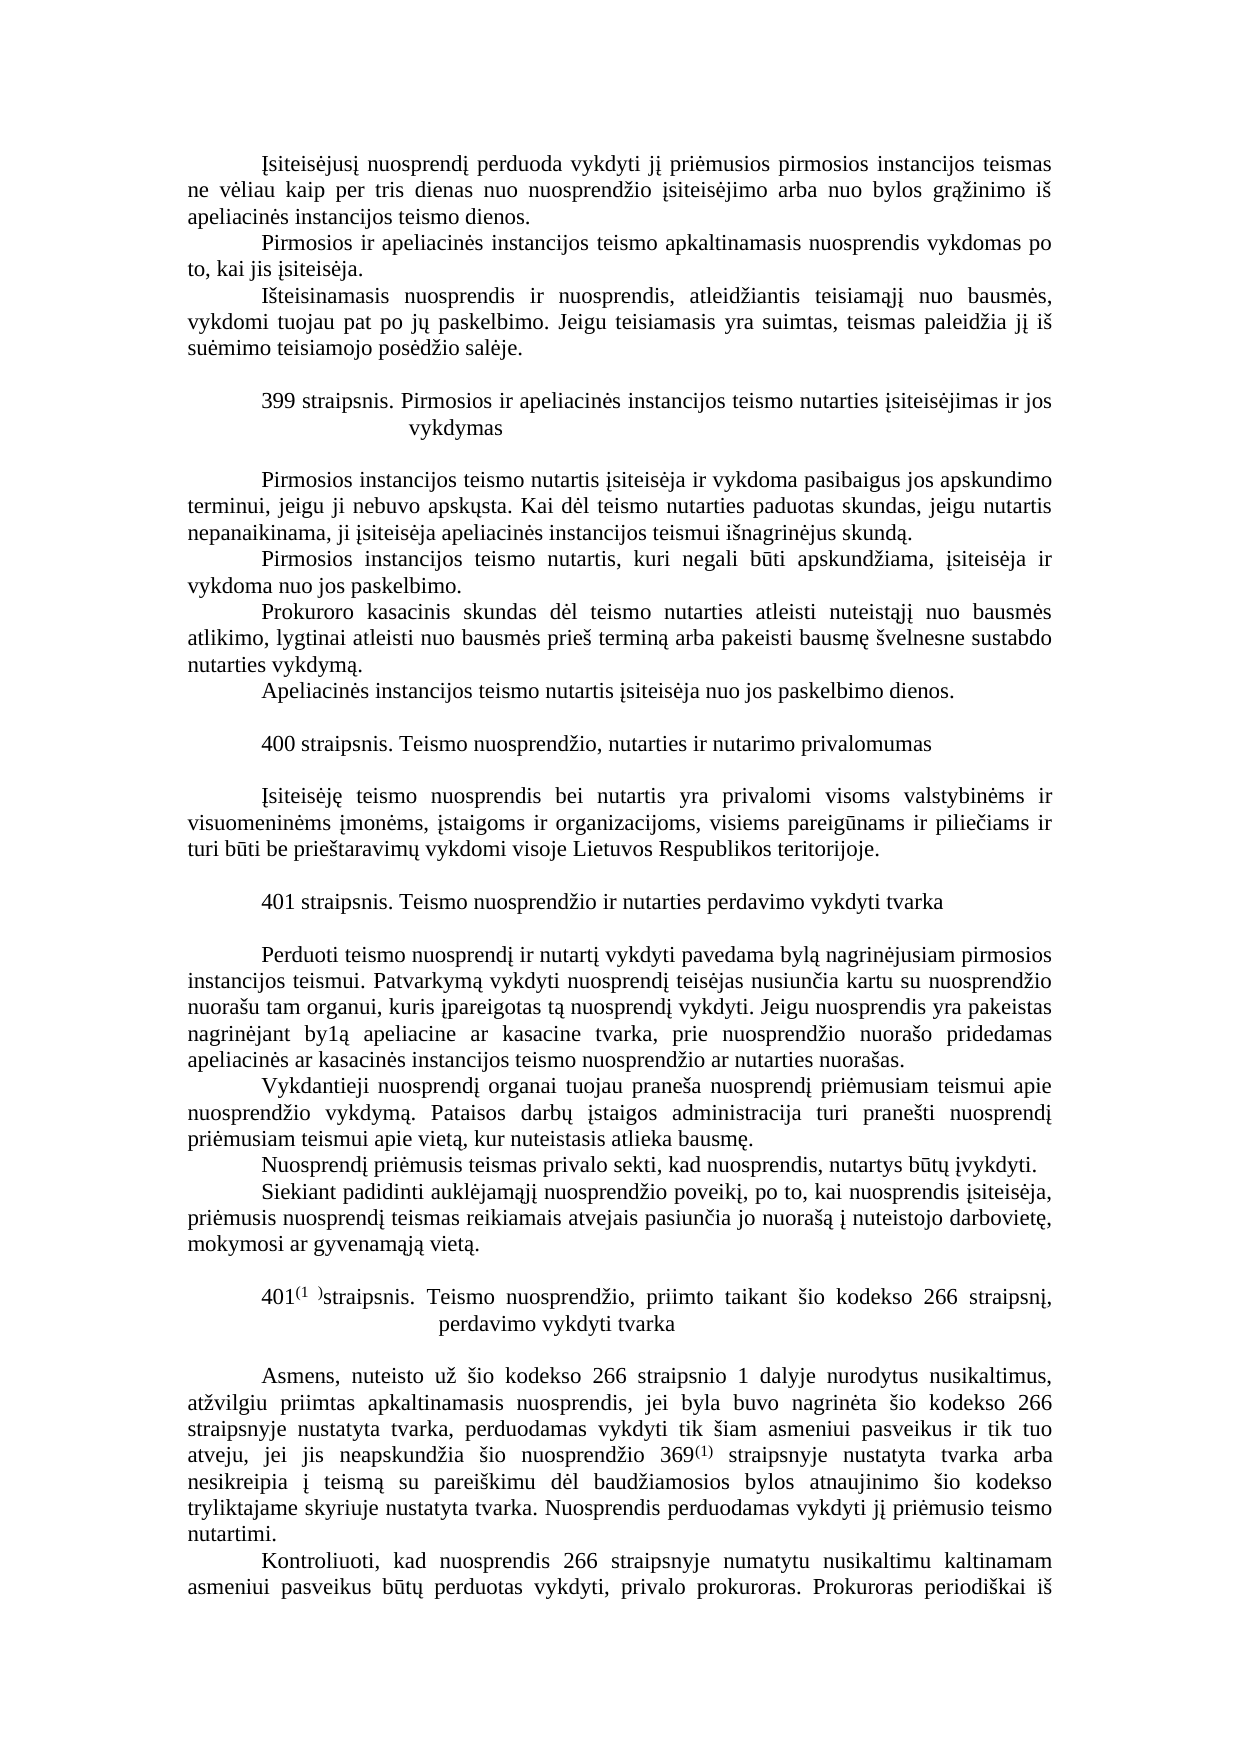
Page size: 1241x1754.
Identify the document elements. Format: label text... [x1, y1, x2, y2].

text Apeliacinės instancijos teismo nutartis įsiteisėja nuo jos paskelbimo dienos. [187, 677, 1053, 703]
text Nuosprendį priėmusis teismas privalo sekti, kad nuosprendis, nutartys būtų įvykdyti. [187, 1151, 1053, 1178]
text Kontroliuoti, kad nuosprendis 266 straipsnyje numatytu nusikaltimu kaltinamam asmeniui pasveikus būtų perduotas vykdyti, privalo prokuroras. Prokuroras periodiškai iš [187, 1547, 1053, 1599]
text Išteisinamasis nuosprendis ir nuosprendis, atleidžiantis teisiamąjį nuo bausmės, vykdomi tuojau pat po jų paskelbimo. Jeigu teisiamasis yra suimtas, teismas paleidžia jį iš suėmimo teisiamojo posėdžio salėje. [187, 282, 1053, 361]
text Vykdantieji nuosprendį organai tuojau praneša nuosprendį priėmusiam teismui apie nuosprendžio vykdymą. Pataisos darbų įstaigos administracija turi pranešti nuosprendį priėmusiam teismui apie vietą, kur nuteistasis atlieka bausmę. [187, 1072, 1053, 1151]
text Pirmosios instancijos teismo nutartis, kuri negali būti apskundžiama, įsiteisėja ir vykdoma nuo jos paskelbimo. [187, 545, 1053, 598]
text Perduoti teismo nuosprendį ir nutartį vykdyti pavedama bylą nagrinėjusiam pirmosios instancijos teismui. Patvarkymą vykdyti nuosprendį teisėjas nusiunčia kartu su nuosprendžio nuorašu tam organui, kuris įpareigotas tą nuosprendį vykdyti. Jeigu nuosprendis yra pakeistas nagrinėjant by1ą apeliacine ar kasacine tvarka, prie nuosprendžio nuorašo pridedamas apeliacinės ar kasacinės instancijos teismo nuosprendžio ar nutarties nuorašas. [187, 941, 1053, 1072]
text Įsiteisėjusį nuosprendį perduoda vykdyti jį priėmusios pirmosios instancijos teismas ne vėliau kaip per tris dienas nuo nuosprendžio įsiteisėjimo arba nuo bylos grąžinimo iš apeliacinės instancijos teismo dienos. [187, 150, 1053, 229]
text 400 straipsnis. Teismo nuosprendžio, nutarties ir nutarimo privalomumas [187, 730, 1053, 756]
text Prokuroro kasacinis skundas dėl teismo nutarties atleisti nuteistąjį nuo bausmės atlikimo, lygtinai atleisti nuo bausmės prieš terminą arba pakeisti bausmę švelnesne sustabdo nutarties vykdymą. [187, 598, 1053, 677]
text Asmens, nuteisto už šio kodekso 266 straipsnio 1 dalyje nurodytus nusikaltimus, atžvilgiu priimtas apkaltinamasis nuosprendis, jei byla buvo nagrinėta šio kodekso 266 straipsnyje nustatyta tvarka, perduodamas vykdyti tik šiam asmeniui pasveikus ir tik tuo atveju, jei jis neapskundžia šio nuosprendžio 369(1) straipsnyje nustatyta tvarka arba nesikreipia į teismą su pareiškimu dėl baudžiamosios bylos atnaujinimo šio kodekso tryliktajame skyriuje nustatyta tvarka. Nuosprendis perduodamas vykdyti jį priėmusio teismo nutartimi. [187, 1362, 1053, 1547]
text Siekiant padidinti auklėjamąjį nuosprendžio poveikį, po to, kai nuosprendis įsiteisėja, priėmusis nuosprendį teismas reikiamais atvejais pasiunčia jo nuorašą į nuteistojo darbovietę, mokymosi ar gyvenamąją vietą. [187, 1178, 1053, 1257]
text 401 straipsnis. Teismo nuosprendžio ir nutarties perdavimo vykdyti tvarka [187, 888, 1053, 914]
text 401(1 )straipsnis. Teismo nuosprendžio, priimto taikant šio kodekso 266 straipsnį, perdavimo vykdyti tvarka [261, 1283, 1053, 1336]
text Pirmosios ir apeliacinės instancijos teismo apkaltinamasis nuosprendis vykdomas po to, kai jis įsiteisėja. [187, 229, 1053, 282]
text 399 straipsnis. Pirmosios ir apeliacinės instancijos teismo nutarties įsiteisėjimas ir jos vykdymas [261, 387, 1053, 440]
text Įsiteisėję teismo nuosprendis bei nutartis yra privalomi visoms valstybinėms ir visuomeninėms įmonėms, įstaigoms ir organizacijoms, visiems pareigūnams ir piliečiams ir turi būti be prieštaravimų vykdomi visoje Lietuvos Respublikos teritorijoje. [187, 782, 1053, 862]
text Pirmosios instancijos teismo nutartis įsiteisėja ir vykdoma pasibaigus jos apskundimo terminui, jeigu ji nebuvo apskųsta. Kai dėl teismo nutarties paduotas skundas, jeigu nutartis nepanaikinama, ji įsiteisėja apeliacinės instancijos teismui išnagrinėjus skundą. [187, 466, 1053, 545]
